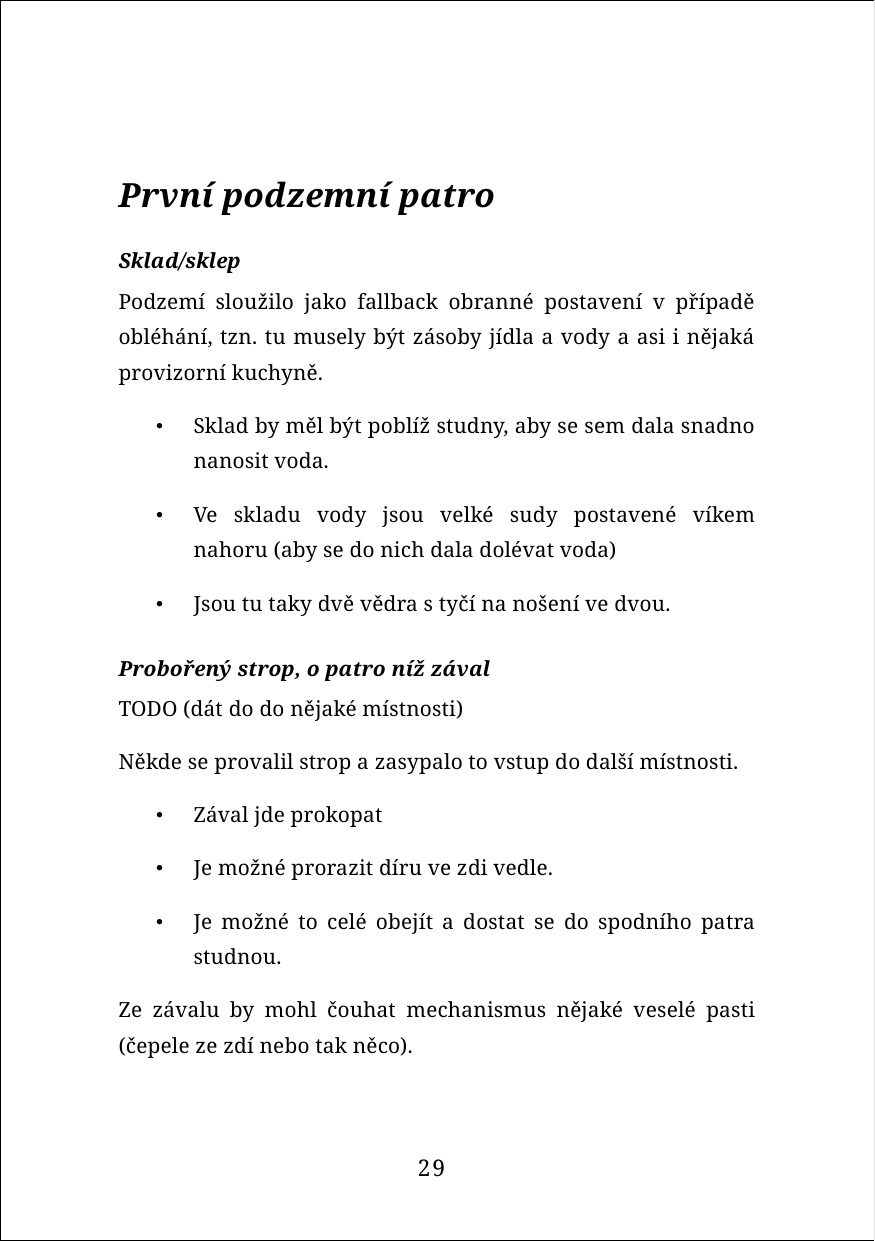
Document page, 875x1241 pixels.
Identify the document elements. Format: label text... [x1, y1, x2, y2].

list Je možné to celé obejít a dostat se do spodního patra studnou. [156, 907, 756, 971]
list Sklad by měl být poblíž studny, aby se sem dala snadno nanosit voda. [156, 411, 756, 475]
list Jsou tu taky dvě vědra s tyčí na nošení ve dvou. [156, 589, 756, 617]
text Podzemí sloužilo jako fallback obranné postavení v případě obléhání, tzn. tu musely být zásoby jídla a vody a asi i nějaká provizorní kuchyně. [118, 287, 756, 386]
list Ve skladu vody jsou velké sudy postavené víkem nahoru (aby se do nich dala dolévat voda) [156, 500, 756, 564]
list Je možné prorazit díru ve zdi vedle. [156, 853, 756, 882]
text Ze závalu by mohl čouhat mechanismus nějaké veselé pasti (čepele ze zdí nebo tak něco). [118, 996, 756, 1059]
subtitle Sklad/sklep [118, 247, 756, 275]
subtitle První podzemní patro [118, 172, 756, 217]
subtitle Probořený strop, o patro níž zával [118, 654, 756, 682]
list Zával jde prokopat [156, 800, 756, 829]
text Někde se provalil strop a zasypalo to vstup do další místnosti. [118, 747, 756, 776]
text TODO (dát do do nějaké místnosti) [118, 694, 756, 722]
